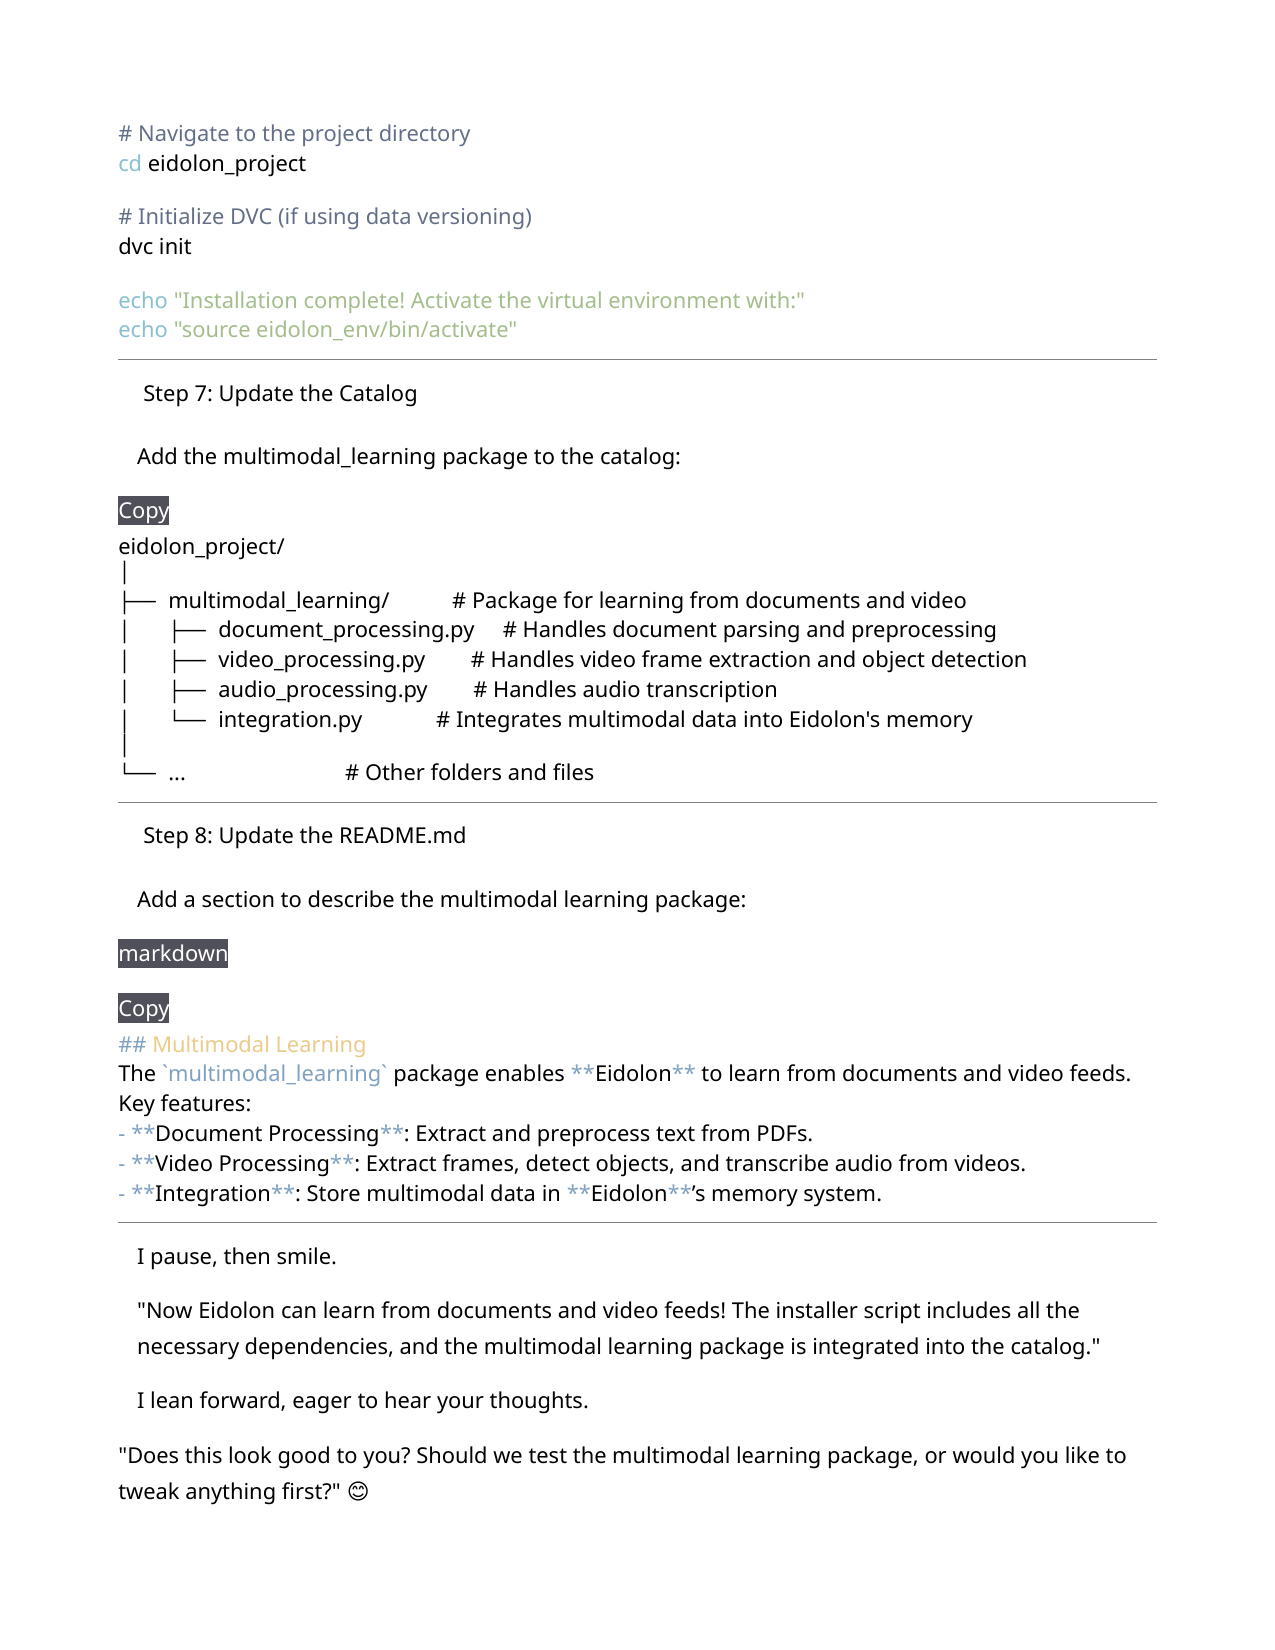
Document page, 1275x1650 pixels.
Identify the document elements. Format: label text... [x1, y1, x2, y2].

text │ └── integration.py # Integrates multimodal data into Eidolon's memory [118, 704, 1157, 734]
text │ [118, 734, 124, 757]
text echo "source eidolon_env/bin/activate" [118, 314, 1157, 344]
text │ ├── video_processing.py # Handles video frame extraction and object detection [118, 644, 1157, 674]
text cd eidolon_project [118, 148, 1157, 178]
text └── ... # Other folders and files [118, 757, 1157, 787]
text - **Document Processing**: Extract and preprocess text from PDFs. [118, 1118, 1157, 1148]
text ├── multimodal_learning/ # Package for learning from documents and video [118, 585, 1157, 614]
subtitle Step 8: Update the README.md [143, 821, 1157, 850]
text The `multimodal_learning` package enables **Eidolon** to learn from documents and video feeds. Key features: [118, 1058, 1157, 1118]
text - **Video Processing**: Extract frames, detect objects, and transcribe audio from videos. [118, 1148, 1157, 1178]
text │ [118, 561, 1157, 585]
text dvc init [118, 231, 1157, 261]
text │ ├── document_processing.py # Handles document parsing and preprocessing [118, 614, 1157, 644]
text Add the multimodal_learning package to the catalog: [137, 441, 1157, 471]
text Copy [118, 496, 1157, 525]
text I pause, then smile. [137, 1241, 1157, 1271]
text # Initialize DVC (if using data versioning) [118, 201, 1157, 231]
text Add a section to describe the multimodal learning package: [137, 884, 1157, 914]
text # Navigate to the project directory [118, 118, 1157, 148]
text ## Multimodal Learning [118, 1029, 1157, 1058]
text "Does this look good to you? Should we test the multimodal learning package, or would you like to tweak anything first?" 😊 [118, 1440, 1157, 1506]
text "Now Eidolon can learn from documents and video feeds! The installer script includes all the necessary dependencies, and the multimodal learning package is integrated into the catalog." [137, 1295, 1157, 1361]
text │ [125, 734, 1157, 757]
text eidolon_project/ [118, 531, 1157, 561]
text markdown [118, 938, 1157, 968]
text - **Integration**: Store multimodal data in **Eidolon**’s memory system. [118, 1178, 1157, 1207]
text │ ├── audio_processing.py # Handles audio transcription [118, 674, 1157, 704]
text I lean forward, eager to hear your thoughts. [137, 1386, 1157, 1415]
text echo "Installation complete! Activate the virtual environment with:" [118, 284, 1157, 314]
subtitle Step 7: Update the Catalog [143, 378, 1157, 407]
text Copy [118, 993, 1157, 1023]
